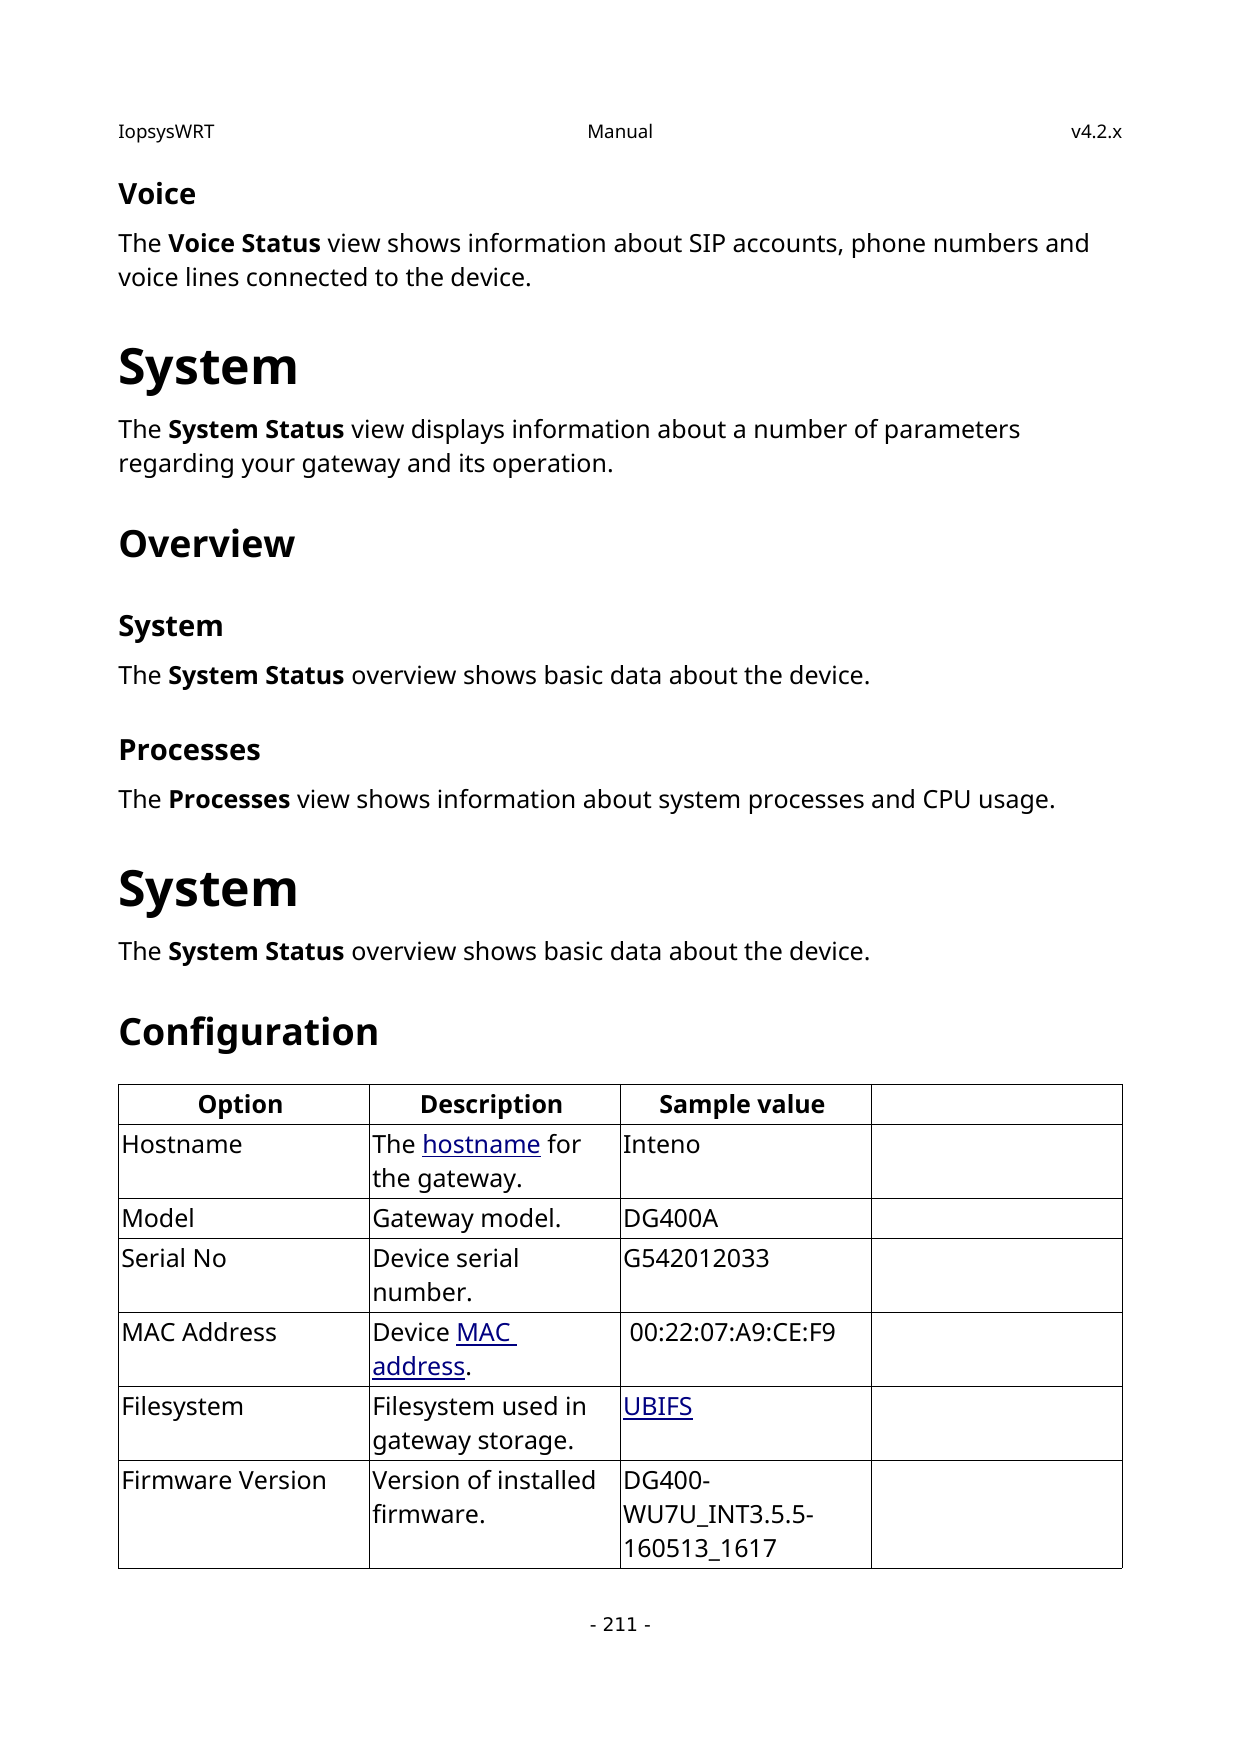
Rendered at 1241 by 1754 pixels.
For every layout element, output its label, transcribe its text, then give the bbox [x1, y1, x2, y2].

table_cell DG400-WU7U_INT3.5.5-160513_1617 [621, 1461, 871, 1568]
table_cell [872, 1313, 1122, 1386]
table_cell [872, 1239, 1122, 1312]
text The System Status overview shows basic data about the device. [118, 658, 1122, 692]
table_cell Version of installed firmware. [370, 1461, 620, 1568]
table_header Description [370, 1085, 620, 1124]
table_header Sample value [621, 1085, 871, 1124]
table_cell 00:22:07:A9:CE:F9 [621, 1313, 871, 1386]
table_cell Device MAC address. [370, 1313, 620, 1386]
subtitle System [118, 331, 1122, 399]
table_cell Hostname [119, 1125, 369, 1198]
table_cell [872, 1125, 1122, 1198]
table_cell The hostname for the gateway. [370, 1125, 620, 1198]
table_cell [872, 1387, 1122, 1460]
table_cell Filesystem [119, 1387, 369, 1460]
table_cell Firmware Version [119, 1461, 369, 1568]
text The Voice Status view shows information about SIP accounts, phone numbers and voice lines connected to the device. [118, 225, 1122, 293]
text The System Status overview shows basic data about the device. [118, 934, 1122, 968]
subtitle Configuration [118, 1005, 1122, 1056]
table_cell Model [119, 1199, 369, 1238]
subtitle Processes [118, 729, 1122, 769]
table_header [872, 1085, 1122, 1124]
subtitle Overview [118, 517, 1122, 568]
table_cell Filesystem used in gateway storage. [370, 1387, 620, 1460]
table_cell Inteno [621, 1125, 871, 1198]
table_cell [872, 1199, 1122, 1238]
table_cell Gateway model. [370, 1199, 620, 1238]
text The Processes view shows information about system processes and CPU usage. [118, 782, 1122, 816]
subtitle System [118, 606, 1122, 645]
text The System Status view displays information about a number of parameters regarding your gateway and its operation. [118, 412, 1122, 480]
table_cell Serial No [119, 1239, 369, 1312]
table_cell UBIFS [621, 1387, 871, 1460]
table_cell [872, 1461, 1122, 1568]
table_cell Device serial number. [370, 1239, 620, 1312]
table_cell G542012033 [621, 1239, 871, 1312]
subtitle System [118, 853, 1122, 921]
table_header Option [119, 1085, 369, 1124]
table_cell MAC Address [119, 1313, 369, 1386]
table_cell DG400A [621, 1199, 871, 1238]
subtitle Voice [118, 173, 1122, 213]
